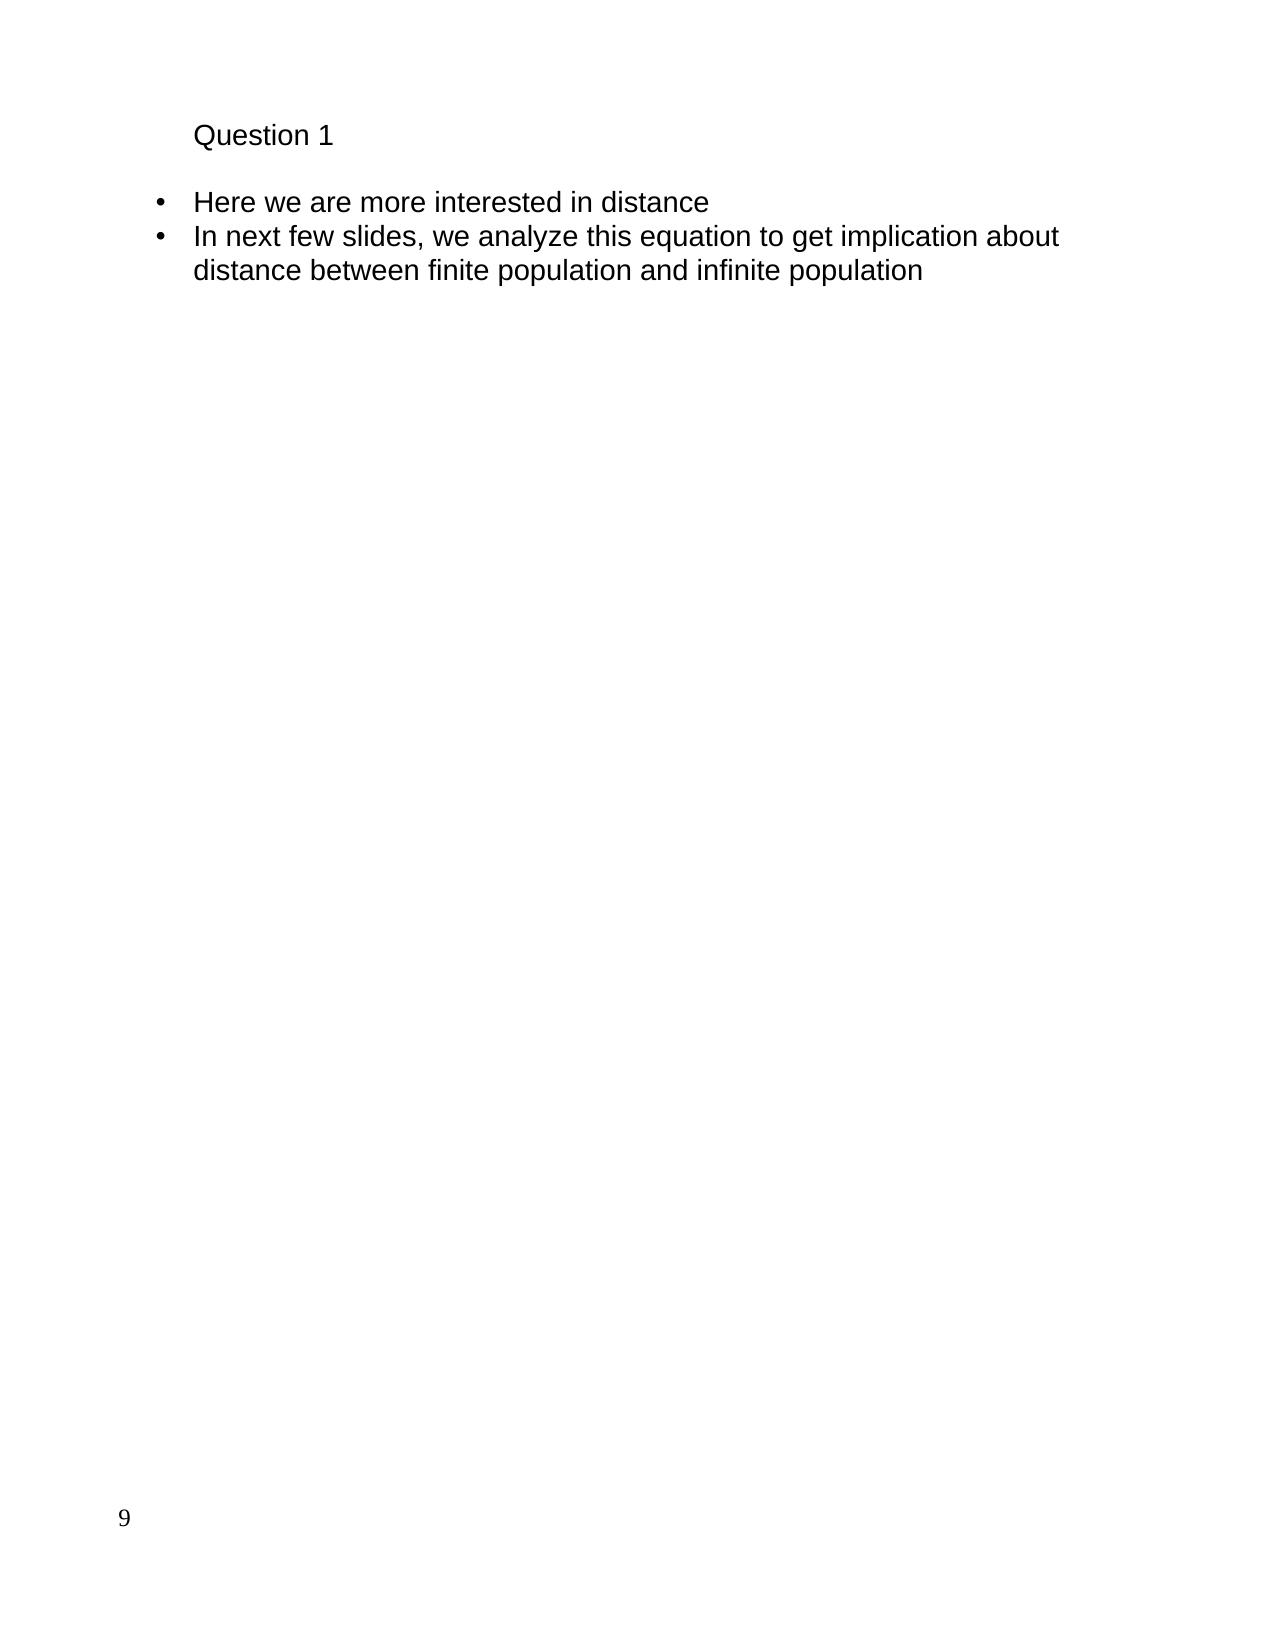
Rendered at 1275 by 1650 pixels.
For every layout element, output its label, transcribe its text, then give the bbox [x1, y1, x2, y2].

list Question 1 [156, 118, 1157, 152]
list In next few slides, we analyze this equation to get implication about distance between finite population and infinite population [156, 219, 1157, 286]
list Here we are more interested in distance [156, 185, 1157, 219]
